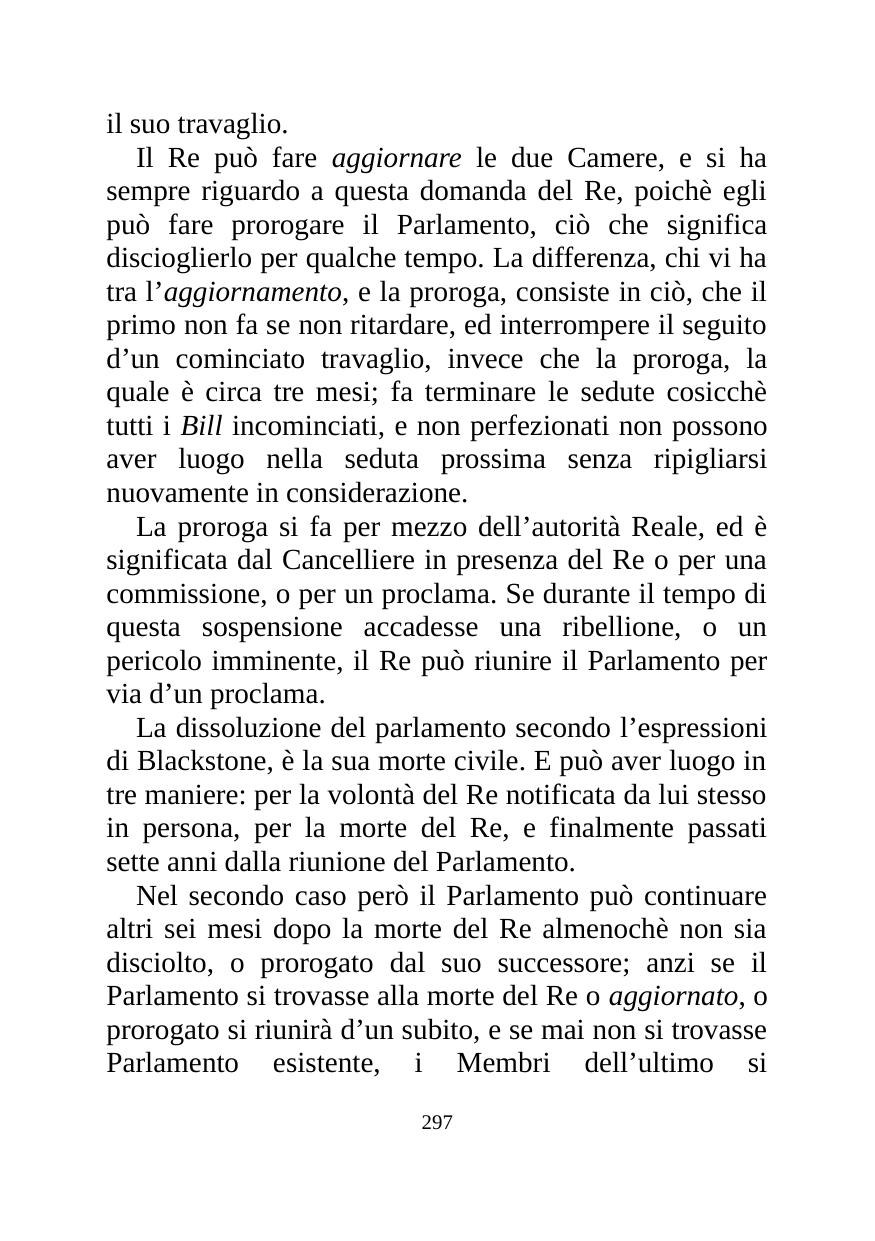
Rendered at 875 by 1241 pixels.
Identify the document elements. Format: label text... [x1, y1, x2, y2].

text il suo travaglio. [106, 106, 768, 140]
text Nel secondo caso però il Parlamento può continuare altri sei mesi dopo la morte del Re almenochè non sia disciolto, o prorogato dal suo successore; anzi se il Parlamento si trovasse alla morte del Re o aggiornato, o prorogato si riunirà d’un subito, e se mai non si trovasse Parlamento esistente, i Membri dell’ultimo si [106, 878, 768, 1079]
text Il Re può fare aggiornare le due Camere, e si ha sempre riguardo a questa domanda del Re, poichè egli può fare prorogare il Parlamento, ciò che significa discioglierlo per qualche tempo. La differenza, chi vi ha tra l’aggiornamento, e la proroga, consiste in ciò, che il primo non fa se non ritardare, ed interrompere il seguito d’un cominciato travaglio, invece che la proroga, la quale è circa tre mesi; fa terminare le sedute cosicchè tutti i Bill incominciati, e non perfezionati non possono aver luogo nella seduta prossima senza ripigliarsi nuovamente in considerazione. [106, 140, 768, 509]
text La dissoluzione del parlamento secondo l’espressioni di Blackstone, è la sua morte civile. E può aver luogo in tre maniere: per la volontà del Re notificata da lui stesso in persona, per la morte del Re, e finalmente passati sette anni dalla riunione del Parlamento. [106, 710, 768, 878]
text La proroga si fa per mezzo dell’autorità Reale, ed è significata dal Cancelliere in presenza del Re o per una commissione, o per un proclama. Se durante il tempo di questa sospensione accadesse una ribellione, o un pericolo imminente, il Re può riunire il Parlamento per via d’un proclama. [106, 509, 768, 710]
